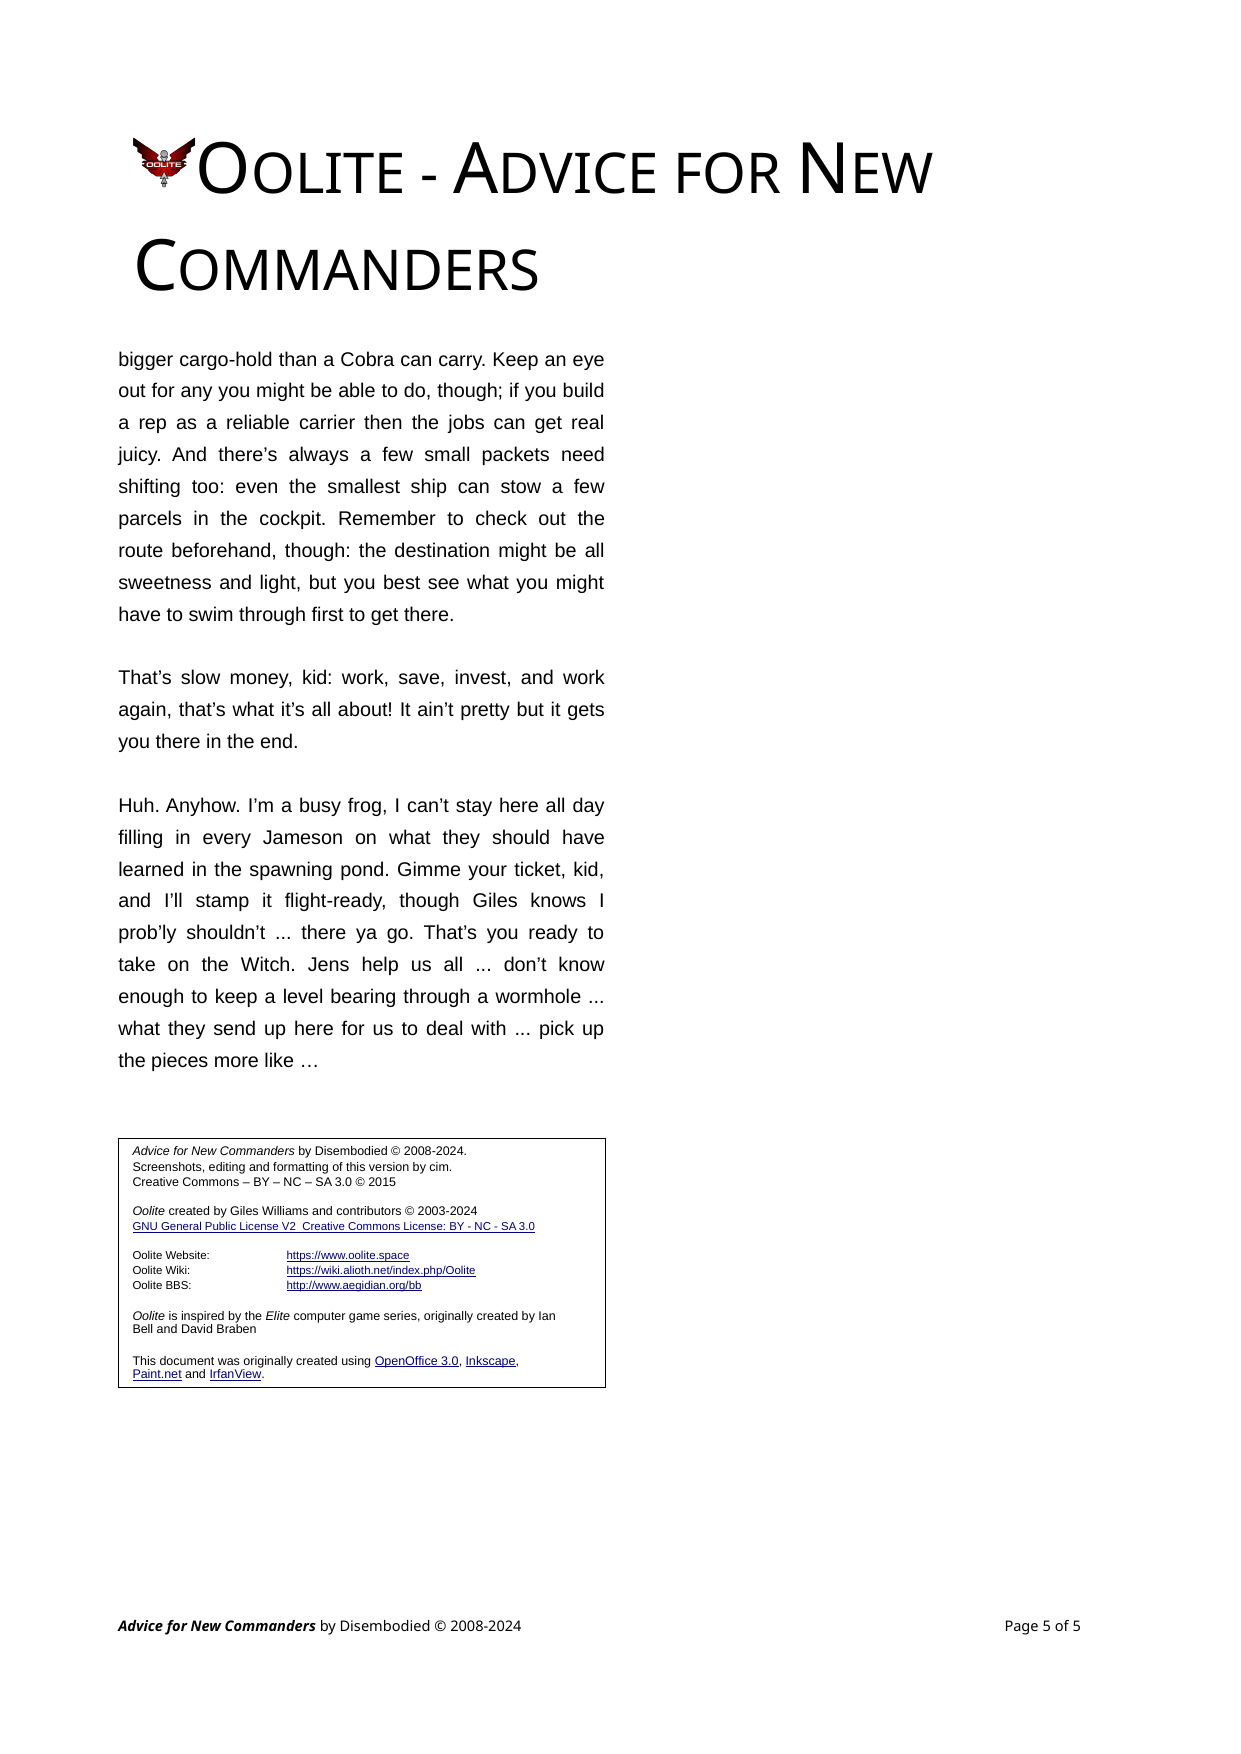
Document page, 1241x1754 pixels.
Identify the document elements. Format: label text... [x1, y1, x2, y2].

table_header Advice for New Commanders by Disembodied © 2008-2024. Screenshots, editing and formatting of this version by cim. Creative Commons – BY – NC – SA 3.0 © 2015 Oolite created by Giles Williams and contributors © 2003-2024 GNU General Public License V2 Creative Commons License: BY - NC - SA 3.0 Oolite Website: https://www.oolite.space Oolite Wiki: https://wiki.alioth.net/index.php/Oolite Oolite BBS: http://www.aegidian.org/bb Oolite is inspired by the Elite computer game series, originally created by Ian Bell and David Braben This document was originally created using OpenOffice 3.0, Inkscape, Paint.net and IrfanView. [119, 1139, 605, 1387]
picture [132, 131, 196, 194]
text bigger cargo-hold than a Cobra can carry. Keep an eye out for any you might be able to do, though; if you build a rep as a reliable carrier then the jobs can get real juicy. And there’s always a few small packets need shifting too: even the smallest ship can stow a few parcels in the cockpit. Remember to check out the route beforehand, though: the destination might be all sweetness and light, but you best see what you might have to swim through first to get there. [118, 341, 605, 627]
text Huh. Anyhow. I’m a busy frog, I can’t stay here all day filling in every Jameson on what they should have learned in the spawning pond. Gimme your ticket, kid, and I’ll stamp it flight-ready, though Giles knows I prob’ly shouldn’t ... there ya go. That’s you ready to take on the Witch. Jens help us all ... don’t know enough to keep a level bearing through a wormhole ... what they send up here for us to deal with ... pick up the pieces more like … [118, 787, 605, 1074]
text That’s slow money, kid: work, save, invest, and work again, that’s what it’s all about! It ain’t pretty but it gets you there in the end. [118, 659, 605, 755]
